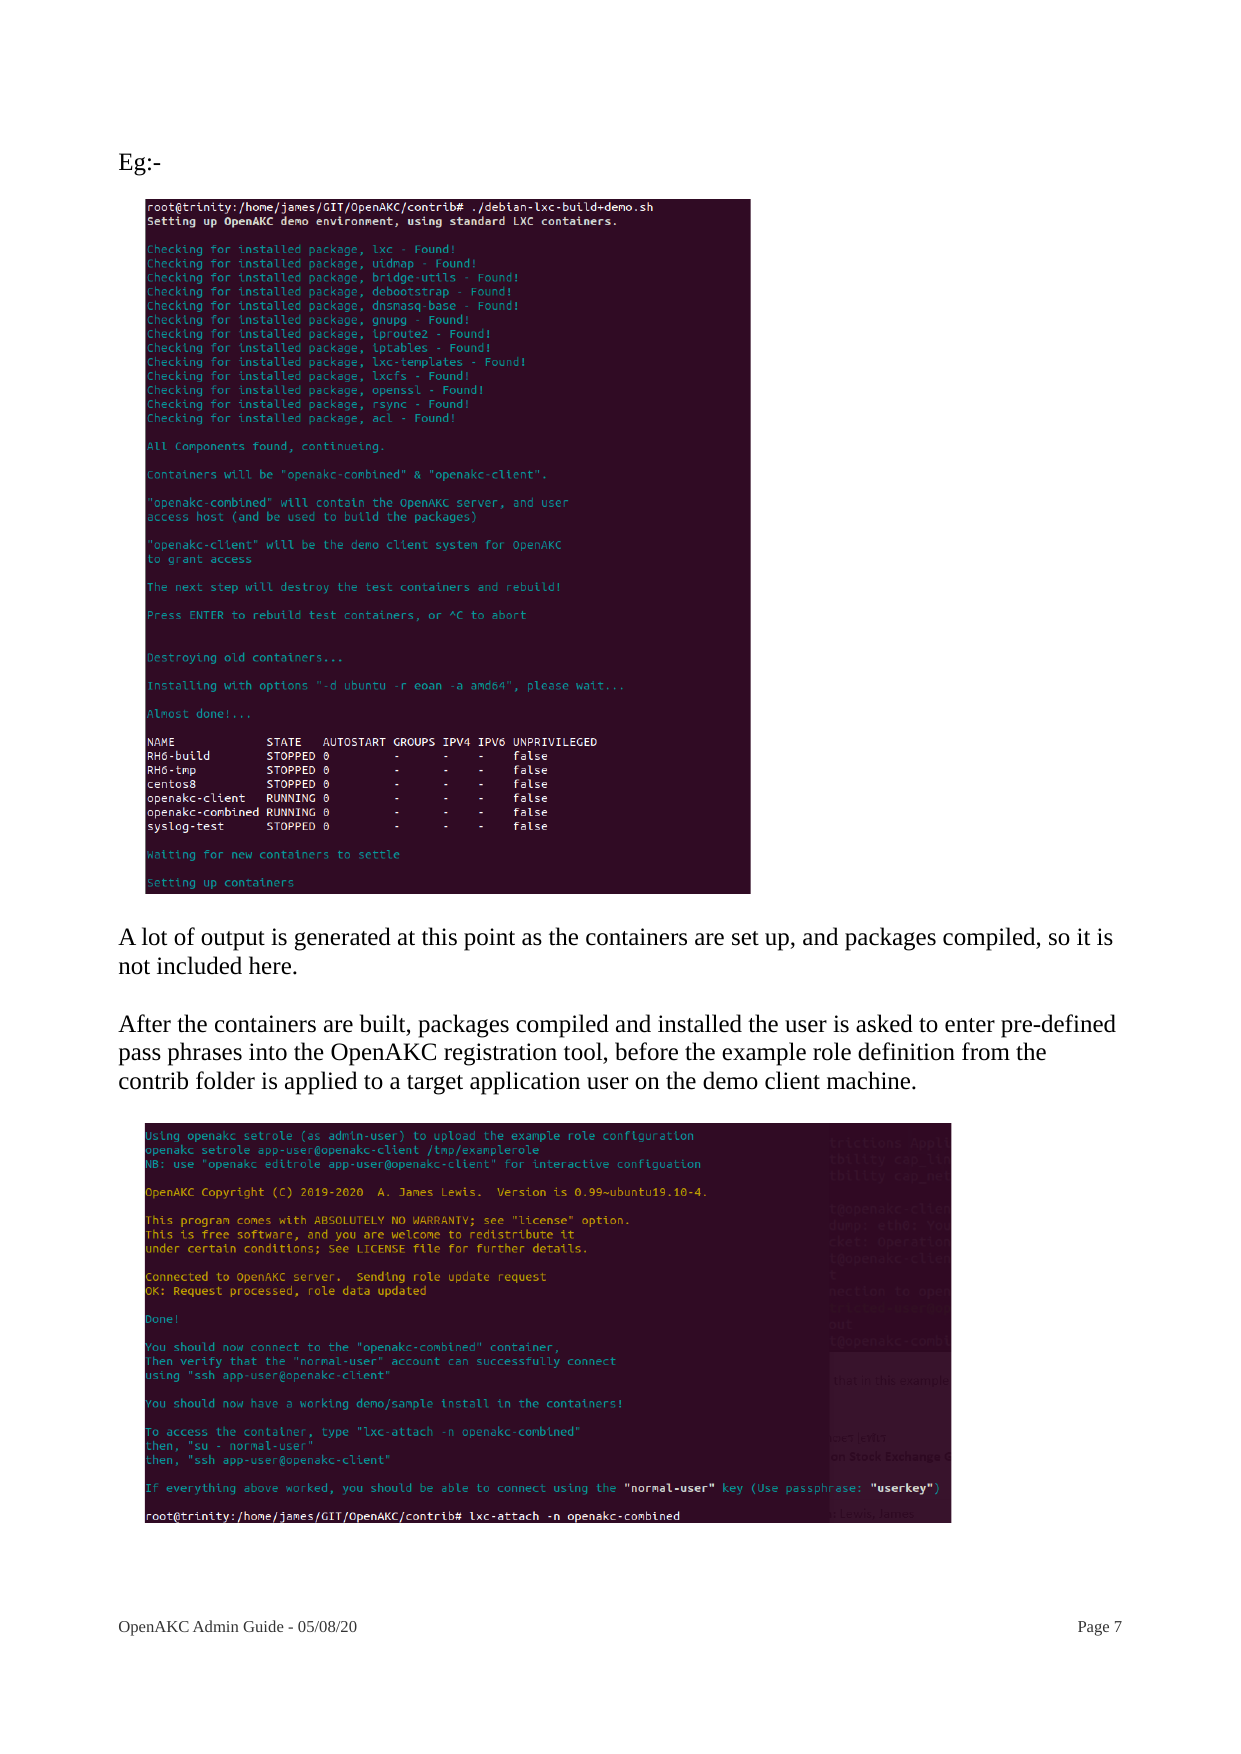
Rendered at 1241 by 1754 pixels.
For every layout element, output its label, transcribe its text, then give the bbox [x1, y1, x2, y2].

text Eg:- [118, 147, 1122, 176]
picture [144, 1123, 952, 1523]
text A lot of output is generated at this point as the containers are set up, and packages compiled, so it is not included here. [118, 922, 1122, 980]
text After the containers are built, packages compiled and installed the user is asked to enter pre-defined pass phrases into the OpenAKC registration tool, before the example role definition from the contrib folder is applied to a target application user on the demo client machine. [118, 1009, 1122, 1095]
picture [145, 199, 751, 894]
